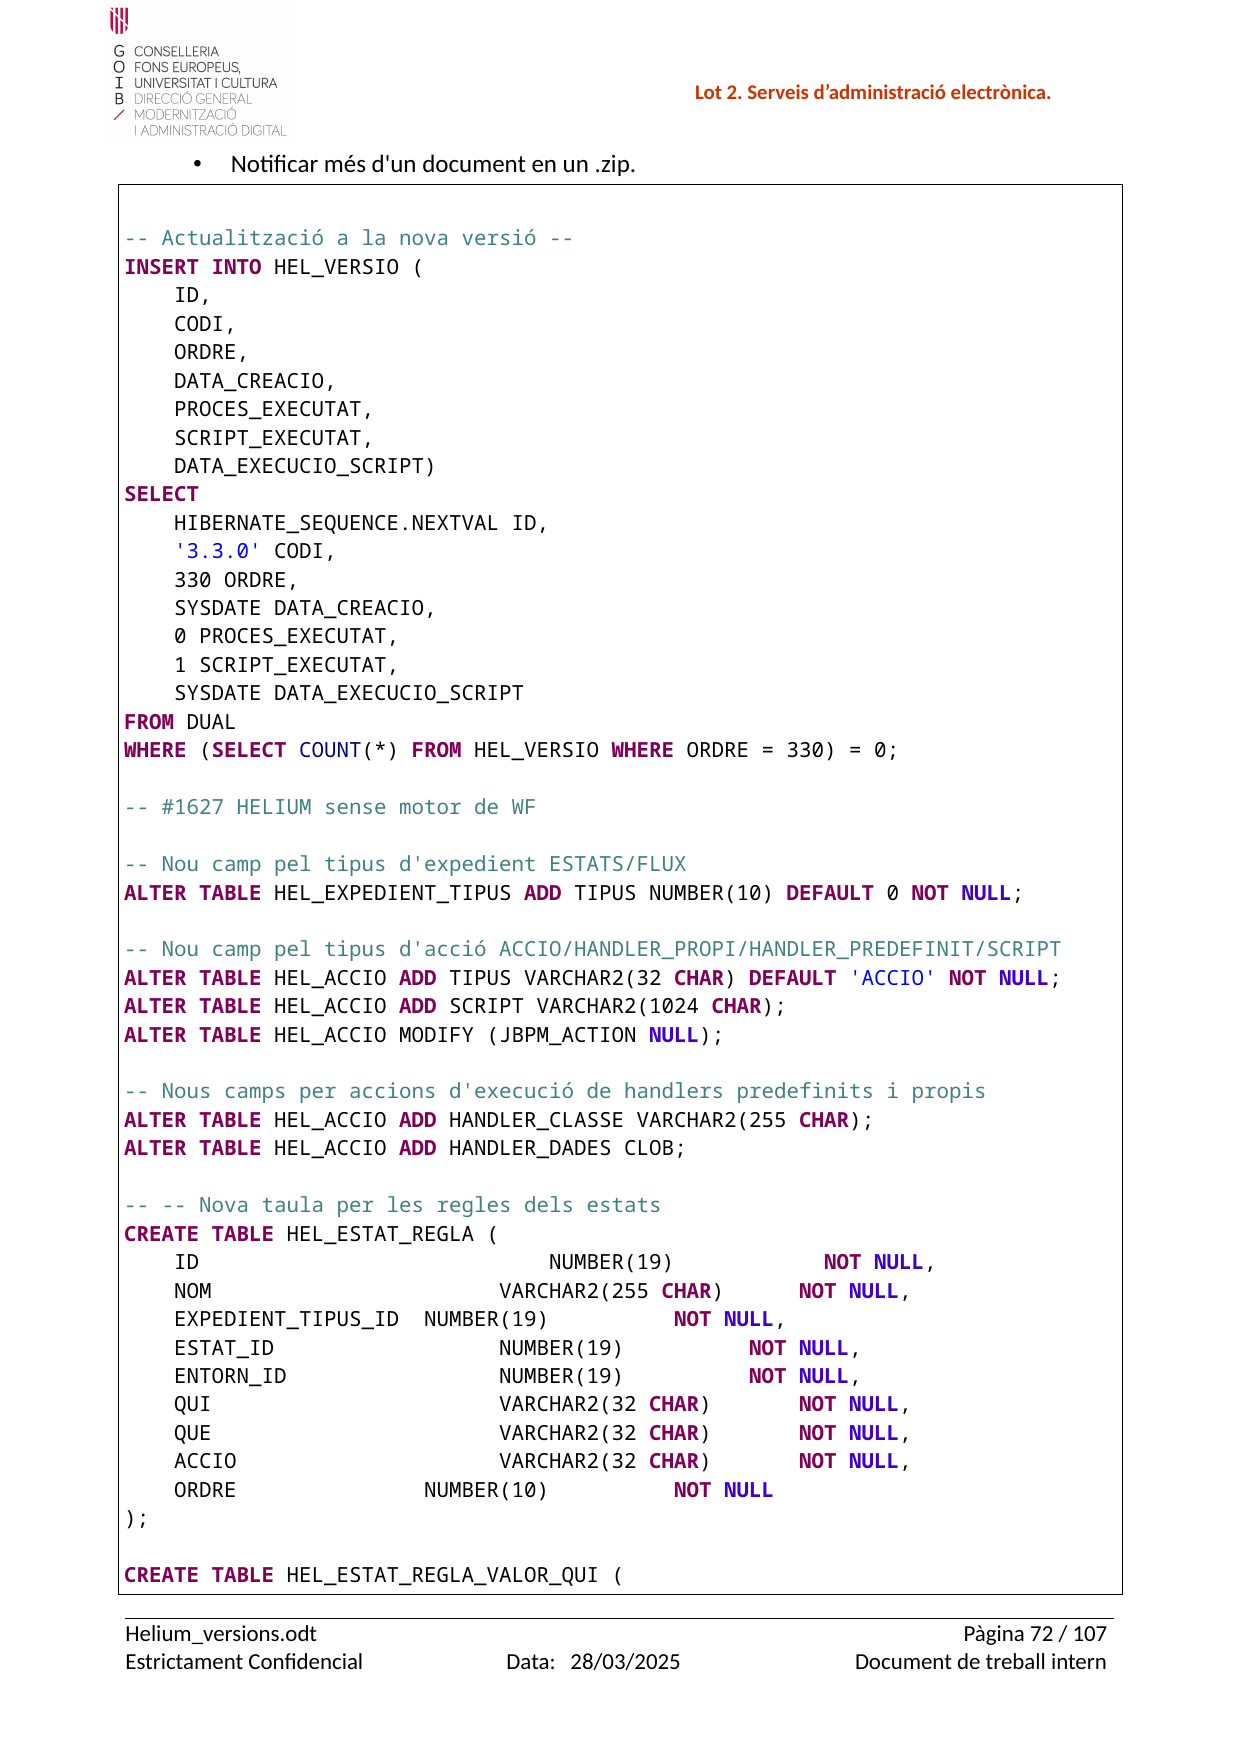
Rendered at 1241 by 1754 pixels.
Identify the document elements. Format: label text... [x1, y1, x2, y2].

list Notificar més d'un document en un .zip. [193, 148, 1122, 178]
picture [100, 0, 297, 144]
table_header ﻿ -- Actualització a la nova versió -- INSERT INTO HEL_VERSIO ( ID, CODI, ORDRE, DATA_CREACIO, PROCES_EXECUTAT, SCRIPT_EXECUTAT, DATA_EXECUCIO_SCRIPT) SELECT HIBERNATE_SEQUENCE.NEXTVAL ID, '3.3.0' CODI, 330 ORDRE, SYSDATE DATA_CREACIO, 0 PROCES_EXECUTAT, 1 SCRIPT_EXECUTAT, SYSDATE DATA_EXECUCIO_SCRIPT FROM DUAL WHERE (SELECT COUNT(*) FROM HEL_VERSIO WHERE ORDRE = 330) = 0; -- #1627 HELIUM sense motor de WF -- Nou camp pel tipus d'expedient ESTATS/FLUX ALTER TABLE HEL_EXPEDIENT_TIPUS ADD TIPUS NUMBER(10) DEFAULT 0 NOT NULL; -- Nou camp pel tipus d'acció ACCIO/HANDLER_PROPI/HANDLER_PREDEFINIT/SCRIPT ALTER TABLE HEL_ACCIO ADD TIPUS VARCHAR2(32 CHAR) DEFAULT 'ACCIO' NOT NULL; ALTER TABLE HEL_ACCIO ADD SCRIPT VARCHAR2(1024 CHAR); ALTER TABLE HEL_ACCIO MODIFY (JBPM_ACTION NULL); -- Nous camps per accions d'execució de handlers predefinits i propis ALTER TABLE HEL_ACCIO ADD HANDLER_CLASSE VARCHAR2(255 CHAR); ALTER TABLE HEL_ACCIO ADD HANDLER_DADES CLOB; -- -- Nova taula per les regles dels estats CREATE TABLE HEL_ESTAT_REGLA ( ID NUMBER(19) NOT NULL, NOM VARCHAR2(255 CHAR) NOT NULL, EXPEDIENT_TIPUS_ID NUMBER(19) NOT NULL, ESTAT_ID NUMBER(19) NOT NULL, ENTORN_ID NUMBER(19) NOT NULL, QUI VARCHAR2(32 CHAR) NOT NULL, QUE VARCHAR2(32 CHAR) NOT NULL, ACCIO VARCHAR2(32 CHAR) NOT NULL, ORDRE NUMBER(10) NOT NULL ); CREATE TABLE HEL_ESTAT_REGLA_VALOR_QUI ( [119, 185, 1122, 1594]
